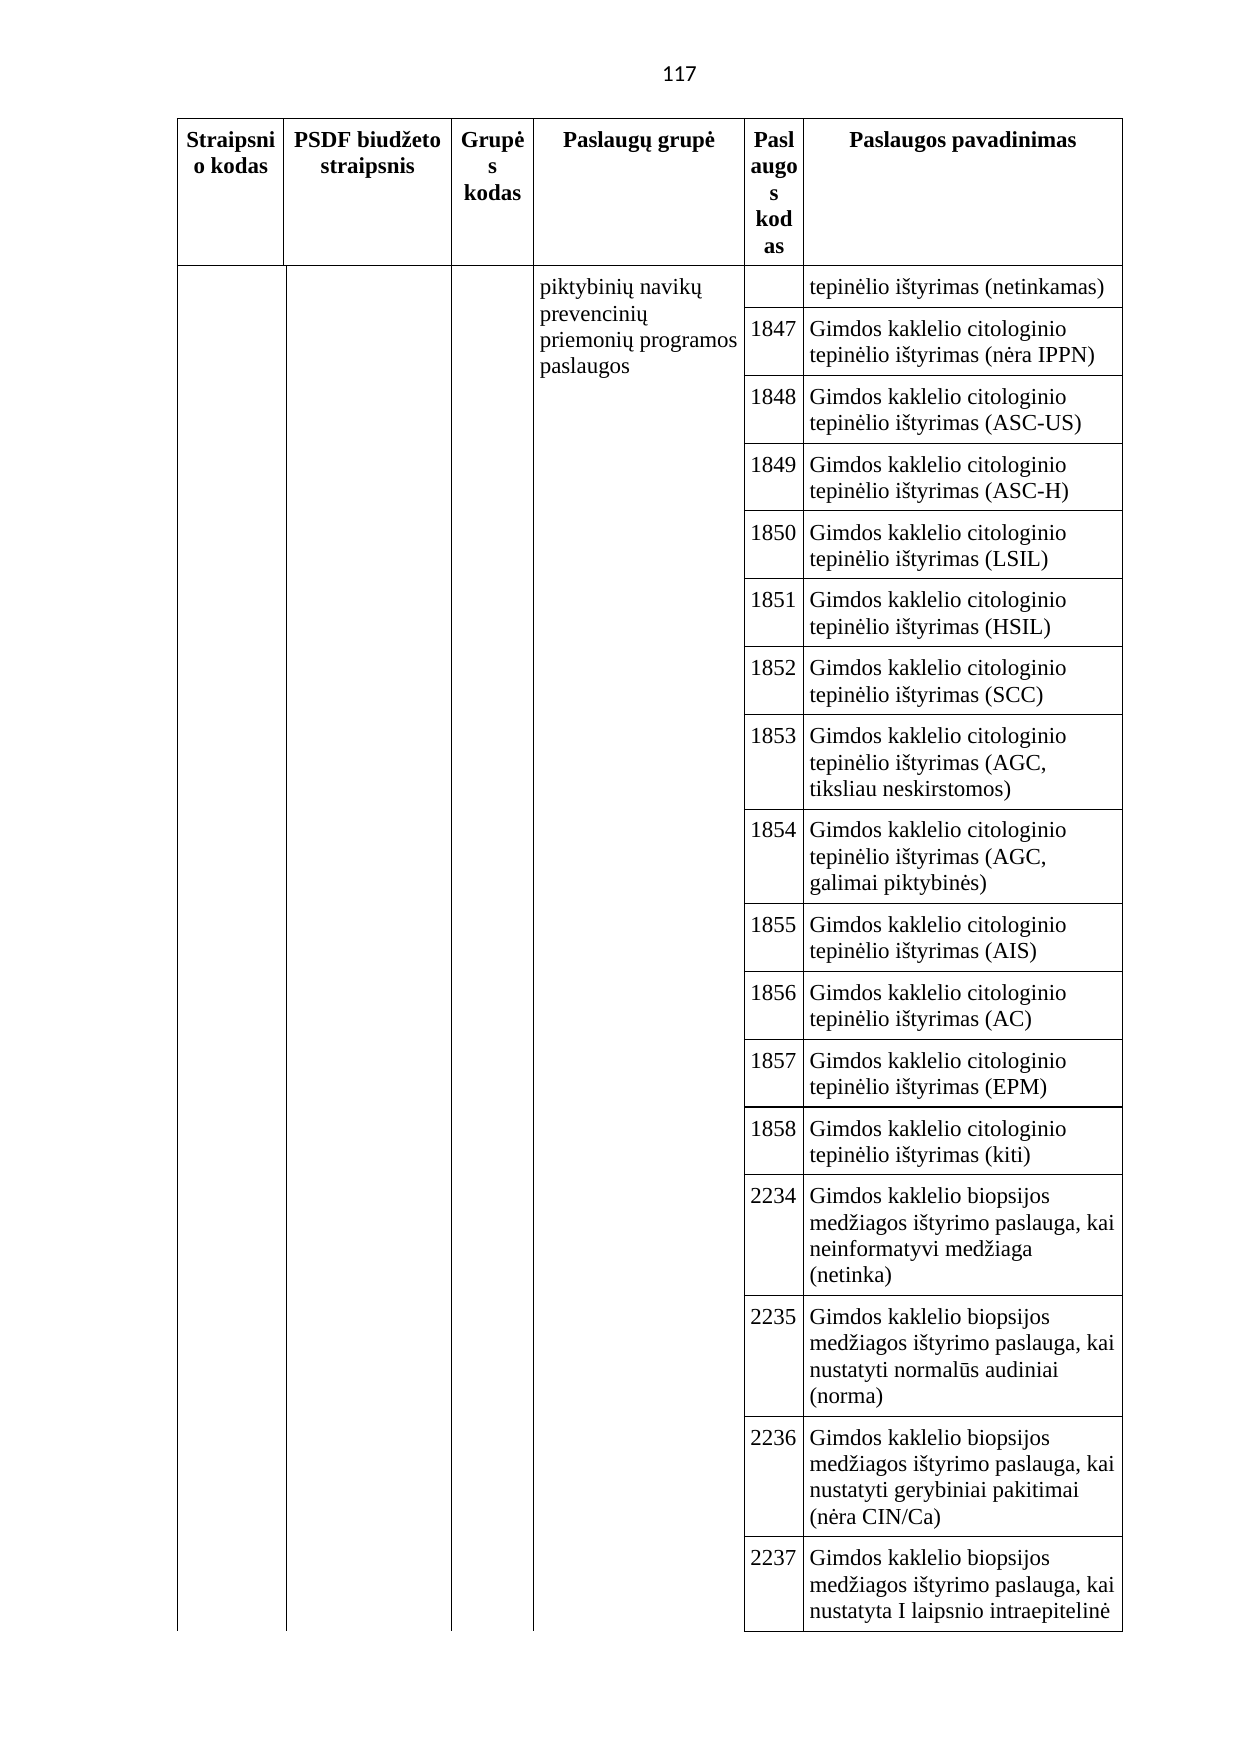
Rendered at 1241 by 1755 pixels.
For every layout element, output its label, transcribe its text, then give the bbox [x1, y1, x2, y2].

table_cell 1854 [745, 810, 803, 903]
table_cell 1857 [745, 1040, 803, 1106]
table_cell [534, 1106, 744, 1174]
table_cell Gimdos kaklelio citologinio tepinėlio ištyrimas (SCC) [804, 647, 1122, 714]
table_cell [534, 903, 744, 971]
table_cell [178, 1174, 286, 1295]
table_cell 1850 [745, 511, 803, 578]
table_cell [178, 578, 286, 646]
table_cell tepinėlio ištyrimas (netinkamas) [804, 266, 1122, 307]
table_cell [452, 375, 533, 442]
table_cell 1855 [745, 904, 803, 971]
table_cell [534, 1174, 744, 1295]
table_cell Gimdos kaklelio citologinio tepinėlio ištyrimas (AGC, galimai piktybinės) [804, 810, 1122, 903]
table_cell [287, 714, 451, 808]
table_cell [287, 375, 451, 442]
table_cell Gimdos kaklelio biopsijos medžiagos ištyrimo paslauga, kai neinformatyvi medžiaga (netinka) [804, 1175, 1122, 1295]
table_cell 1849 [745, 444, 803, 510]
table_cell [287, 1039, 451, 1106]
table_cell [287, 971, 451, 1038]
table_cell [452, 1416, 533, 1536]
table_cell [745, 266, 803, 307]
table_cell [178, 646, 286, 714]
table_cell [452, 1106, 533, 1174]
table_cell Gimdos kaklelio citologinio tepinėlio ištyrimas (AGC, tiksliau neskirstomos) [804, 715, 1122, 808]
table_cell [178, 1536, 286, 1631]
table_cell [287, 1106, 451, 1174]
table_header Paslaugos kodas [745, 119, 803, 265]
table_cell [287, 1295, 451, 1416]
table_cell piktybinių navikų prevencinių priemonių programos paslaugos [534, 266, 744, 442]
table_cell [534, 1536, 744, 1631]
table_cell [178, 307, 286, 374]
table_cell [452, 903, 533, 971]
table_cell 2235 [745, 1296, 803, 1416]
table_cell [178, 714, 286, 808]
table_cell [534, 1295, 744, 1416]
table_cell [452, 1039, 533, 1106]
table_cell [178, 1295, 286, 1416]
table_cell [452, 714, 533, 808]
table_cell [287, 1416, 451, 1536]
table_cell [534, 510, 744, 578]
table_cell [452, 1536, 533, 1631]
table_cell Gimdos kaklelio citologinio tepinėlio ištyrimas (AIS) [804, 904, 1122, 971]
table_cell [178, 809, 286, 903]
table_header Paslaugų grupė [534, 119, 744, 265]
table_cell Gimdos kaklelio citologinio tepinėlio ištyrimas (LSIL) [804, 511, 1122, 578]
table_cell [534, 1039, 744, 1106]
table_header Paslaugos pavadinimas [804, 119, 1122, 265]
table_cell [534, 578, 744, 646]
table_cell [452, 510, 533, 578]
table_cell [287, 443, 451, 510]
table_cell [287, 1174, 451, 1295]
table_cell [534, 646, 744, 714]
table_cell Gimdos kaklelio citologinio tepinėlio ištyrimas (kiti) [804, 1108, 1122, 1174]
table_cell [287, 510, 451, 578]
table_cell [178, 375, 286, 442]
table_cell Gimdos kaklelio biopsijos medžiagos ištyrimo paslauga, kai nustatyti normalūs audiniai (norma) [804, 1296, 1122, 1416]
table_cell [452, 266, 533, 307]
table_cell 1856 [745, 972, 803, 1038]
table_cell [178, 266, 286, 307]
table_cell Gimdos kaklelio citologinio tepinėlio ištyrimas (AC) [804, 972, 1122, 1038]
table_cell Gimdos kaklelio citologinio tepinėlio ištyrimas (ASC-H) [804, 444, 1122, 510]
table_cell [534, 443, 744, 510]
table_cell [178, 971, 286, 1038]
table_cell [178, 1416, 286, 1536]
table_cell 1848 [745, 376, 803, 442]
table_cell [452, 443, 533, 510]
table_cell [534, 971, 744, 1038]
table_cell [178, 1106, 286, 1174]
table_cell [452, 1174, 533, 1295]
table_cell [452, 307, 533, 374]
table_cell [452, 646, 533, 714]
table_header Straipsnio kodas [178, 119, 283, 265]
table_cell 2237 [745, 1537, 803, 1631]
table_cell Gimdos kaklelio citologinio tepinėlio ištyrimas (ASC-US) [804, 376, 1122, 442]
table_cell Gimdos kaklelio citologinio tepinėlio ištyrimas (nėra IPPN) [804, 308, 1122, 374]
table_cell Gimdos kaklelio citologinio tepinėlio ištyrimas (HSIL) [804, 579, 1122, 646]
table_cell [287, 307, 451, 374]
table_cell [287, 646, 451, 714]
table_cell 2234 [745, 1175, 803, 1295]
table_cell [534, 1416, 744, 1536]
table_cell [452, 809, 533, 903]
table_cell [287, 903, 451, 971]
table_cell Gimdos kaklelio biopsijos medžiagos ištyrimo paslauga, kai nustatyti gerybiniai pakitimai (nėra CIN/Ca) [804, 1417, 1122, 1536]
table_cell [287, 266, 451, 307]
table_cell [178, 903, 286, 971]
table_cell [452, 578, 533, 646]
table_cell [287, 809, 451, 903]
table_cell [452, 1295, 533, 1416]
table_cell 1847 [745, 308, 803, 374]
table_cell [287, 1536, 451, 1631]
table_cell 1858 [745, 1108, 803, 1174]
table_cell 1852 [745, 647, 803, 714]
table_cell 2236 [745, 1417, 803, 1536]
table_cell [178, 510, 286, 578]
table_cell 1851 [745, 579, 803, 646]
table_cell [452, 971, 533, 1038]
table_cell [287, 578, 451, 646]
table_cell [178, 1039, 286, 1106]
table_header Grupės kodas [452, 119, 533, 265]
table_header PSDF biudžeto straipsnis [284, 119, 451, 265]
table_cell Gimdos kaklelio citologinio tepinėlio ištyrimas (EPM) [804, 1040, 1122, 1106]
table_cell [178, 443, 286, 510]
table_cell [534, 809, 744, 903]
table_cell 1853 [745, 715, 803, 808]
table_cell [534, 714, 744, 808]
table_cell Gimdos kaklelio biopsijos medžiagos ištyrimo paslauga, kai nustatyta I laipsnio intraepitelinė [804, 1537, 1122, 1631]
